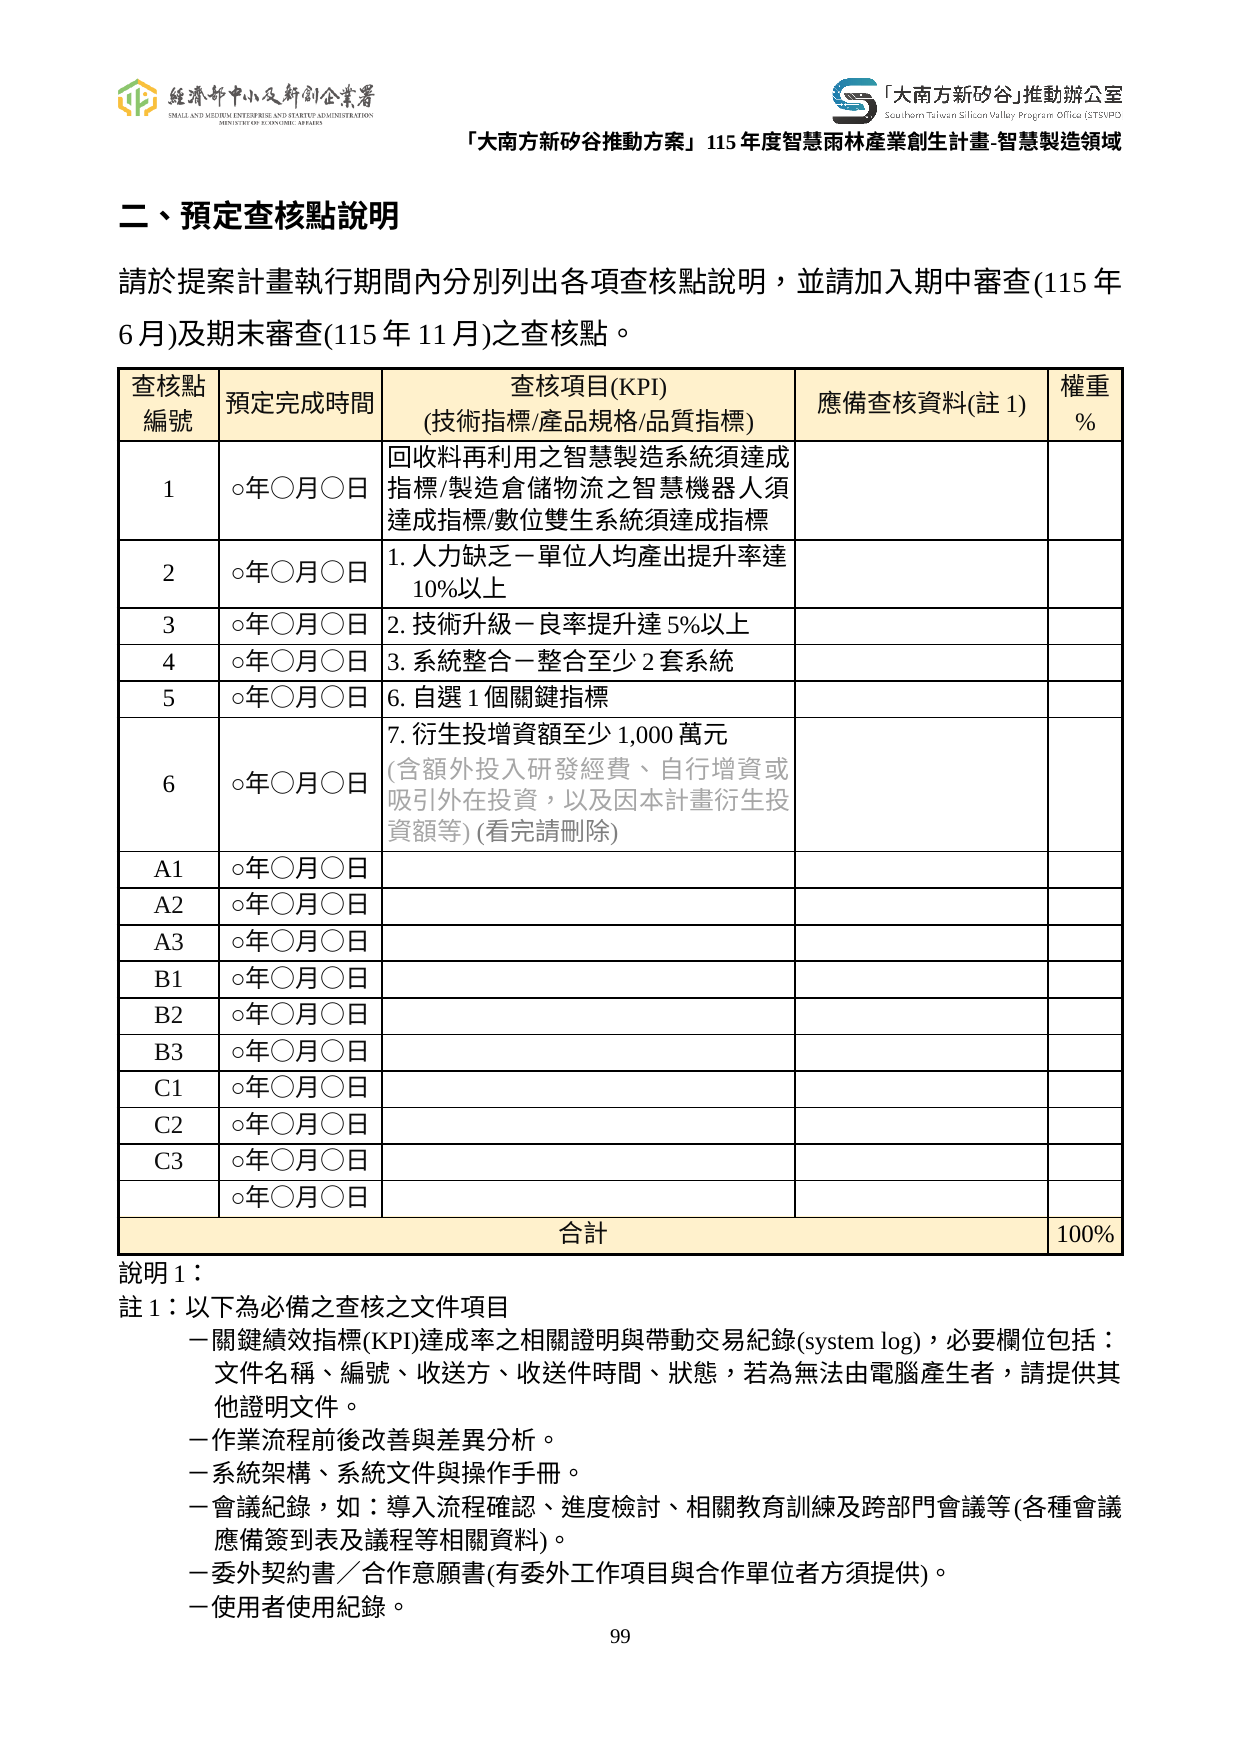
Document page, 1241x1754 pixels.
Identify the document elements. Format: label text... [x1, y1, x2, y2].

table_cell [383, 962, 794, 997]
table_cell [1049, 1072, 1121, 1107]
table_cell 6. 自選1個關鍵指標 [383, 682, 794, 717]
table_cell [1049, 609, 1121, 643]
text －關鍵績效指標(KPI)達成率之相關證明與帶動交易紀錄(system log)，必要欄位包括：文件名稱、編號、收送方、收送件時間、狀態，若為無法由電腦產生者，請提供其他證明文件。 [187, 1323, 1122, 1423]
table_cell B3 [120, 1035, 218, 1070]
text －系統架構、系統文件與操作手冊。 [187, 1456, 1122, 1489]
table_cell [1049, 442, 1121, 539]
table_cell [383, 852, 794, 887]
table_cell B1 [120, 962, 218, 997]
table_cell A2 [120, 889, 218, 924]
table_cell ○年○月○日 [220, 682, 381, 717]
table_cell ○年○月○日 [220, 442, 381, 539]
table_cell [796, 1108, 1047, 1143]
text －會議紀錄，如：導入流程確認、進度檢討、相關教育訓練及跨部門會議等(各種會議應備簽到表及議程等相關資料)。 [187, 1489, 1122, 1556]
table_cell 回收料再利用之智慧製造系統須達成指標/製造倉儲物流之智慧機器人須達成指標/數位雙生系統須達成指標 [383, 442, 794, 539]
table_cell [1049, 682, 1121, 717]
text －委外契約書／合作意願書(有委外工作項目與合作單位者方須提供)。 [187, 1556, 1122, 1589]
table_cell A3 [120, 926, 218, 960]
table_cell ○年○月○日 [220, 962, 381, 997]
table_cell [120, 1181, 218, 1216]
table_cell C1 [120, 1072, 218, 1107]
table_cell C3 [120, 1145, 218, 1180]
table_cell ○年○月○日 [220, 1072, 381, 1107]
table_cell [796, 962, 1047, 997]
table_cell 7. 衍生投增資額至少1,000萬元 (含額外投入研發經費、自行增資或吸引外在投資，以及因本計畫衍生投資額等) (看完請刪除) [383, 718, 794, 851]
table_cell ○年○月○日 [220, 852, 381, 887]
table_cell [796, 852, 1047, 887]
table_cell [1049, 999, 1121, 1033]
table_cell ○年○月○日 [220, 999, 381, 1033]
table_cell 合計 [120, 1218, 1047, 1253]
table_cell [796, 889, 1047, 924]
table_cell 1. 人力缺乏－單位人均產出提升率達10%以上 [383, 541, 794, 607]
table_cell [383, 1108, 794, 1143]
text －使用者使用紀錄。 [187, 1589, 1122, 1623]
table_cell [1049, 852, 1121, 887]
table_cell [796, 645, 1047, 680]
table_cell [1049, 1108, 1121, 1143]
table_cell 3 [120, 609, 218, 643]
table_cell [796, 1035, 1047, 1070]
table_cell [796, 1181, 1047, 1216]
table_header 權重 % [1049, 370, 1121, 440]
table_cell [796, 718, 1047, 851]
table_cell [796, 1145, 1047, 1180]
table_cell [1049, 1035, 1121, 1070]
table_cell [383, 1145, 794, 1180]
table_cell [383, 1035, 794, 1070]
table_header 預定完成時間 [220, 370, 381, 440]
table_cell [383, 999, 794, 1033]
text －作業流程前後改善與差異分析。 [187, 1423, 1122, 1456]
table_cell 2. 技術升級－良率提升達5%以上 [383, 609, 794, 643]
table_cell [383, 1181, 794, 1216]
text 請於提案計畫執行期間內分別列出各項查核點說明，並請加入期中審查(115年6月)及期末審查(115年11月)之查核點。 [118, 250, 1122, 354]
table_header 應備查核資料(註1) [796, 370, 1047, 440]
table_cell ○年○月○日 [220, 1145, 381, 1180]
text 說明1： [118, 1256, 1122, 1289]
table_cell C2 [120, 1108, 218, 1143]
table_cell [796, 999, 1047, 1033]
table_header 查核點 編號 [120, 370, 218, 440]
table_cell ○年○月○日 [220, 645, 381, 680]
table_cell [796, 442, 1047, 539]
table_header 查核項目(KPI) (技術指標/產品規格/品質指標) [383, 370, 794, 440]
table_cell 5 [120, 682, 218, 717]
table_cell [1049, 718, 1121, 851]
table_cell [796, 541, 1047, 607]
table_cell ○年○月○日 [220, 926, 381, 960]
table_cell [796, 926, 1047, 960]
table_cell [383, 1072, 794, 1107]
table_cell [796, 1072, 1047, 1107]
table_cell B2 [120, 999, 218, 1033]
table_cell [1049, 962, 1121, 997]
table_cell [796, 609, 1047, 643]
table_cell 100% [1049, 1218, 1121, 1253]
table_cell 4 [120, 645, 218, 680]
table_cell A1 [120, 852, 218, 887]
table_cell [1049, 926, 1121, 960]
text 註1：以下為必備之查核之文件項目 [118, 1289, 1122, 1323]
table_cell [383, 889, 794, 924]
subtitle 二、預定查核點說明 [118, 186, 1122, 238]
table_cell [1049, 889, 1121, 924]
table_cell [1049, 645, 1121, 680]
table_cell [383, 926, 794, 960]
table_cell ○年○月○日 [220, 541, 381, 607]
table_cell ○年○月○日 [220, 609, 381, 643]
table_cell 6 [120, 718, 218, 851]
table_cell 2 [120, 541, 218, 607]
table_cell ○年○月○日 [220, 1181, 381, 1216]
table_cell ○年○月○日 [220, 1108, 381, 1143]
table_cell [1049, 541, 1121, 607]
table_cell [1049, 1181, 1121, 1216]
table_cell [796, 682, 1047, 717]
table_cell 1 [120, 442, 218, 539]
table_cell 3. 系統整合－整合至少2套系統 [383, 645, 794, 680]
table_cell ○年○月○日 [220, 889, 381, 924]
table_cell ○年○月○日 [220, 718, 381, 851]
table_cell ○年○月○日 [220, 1035, 381, 1070]
table_cell [1049, 1145, 1121, 1180]
